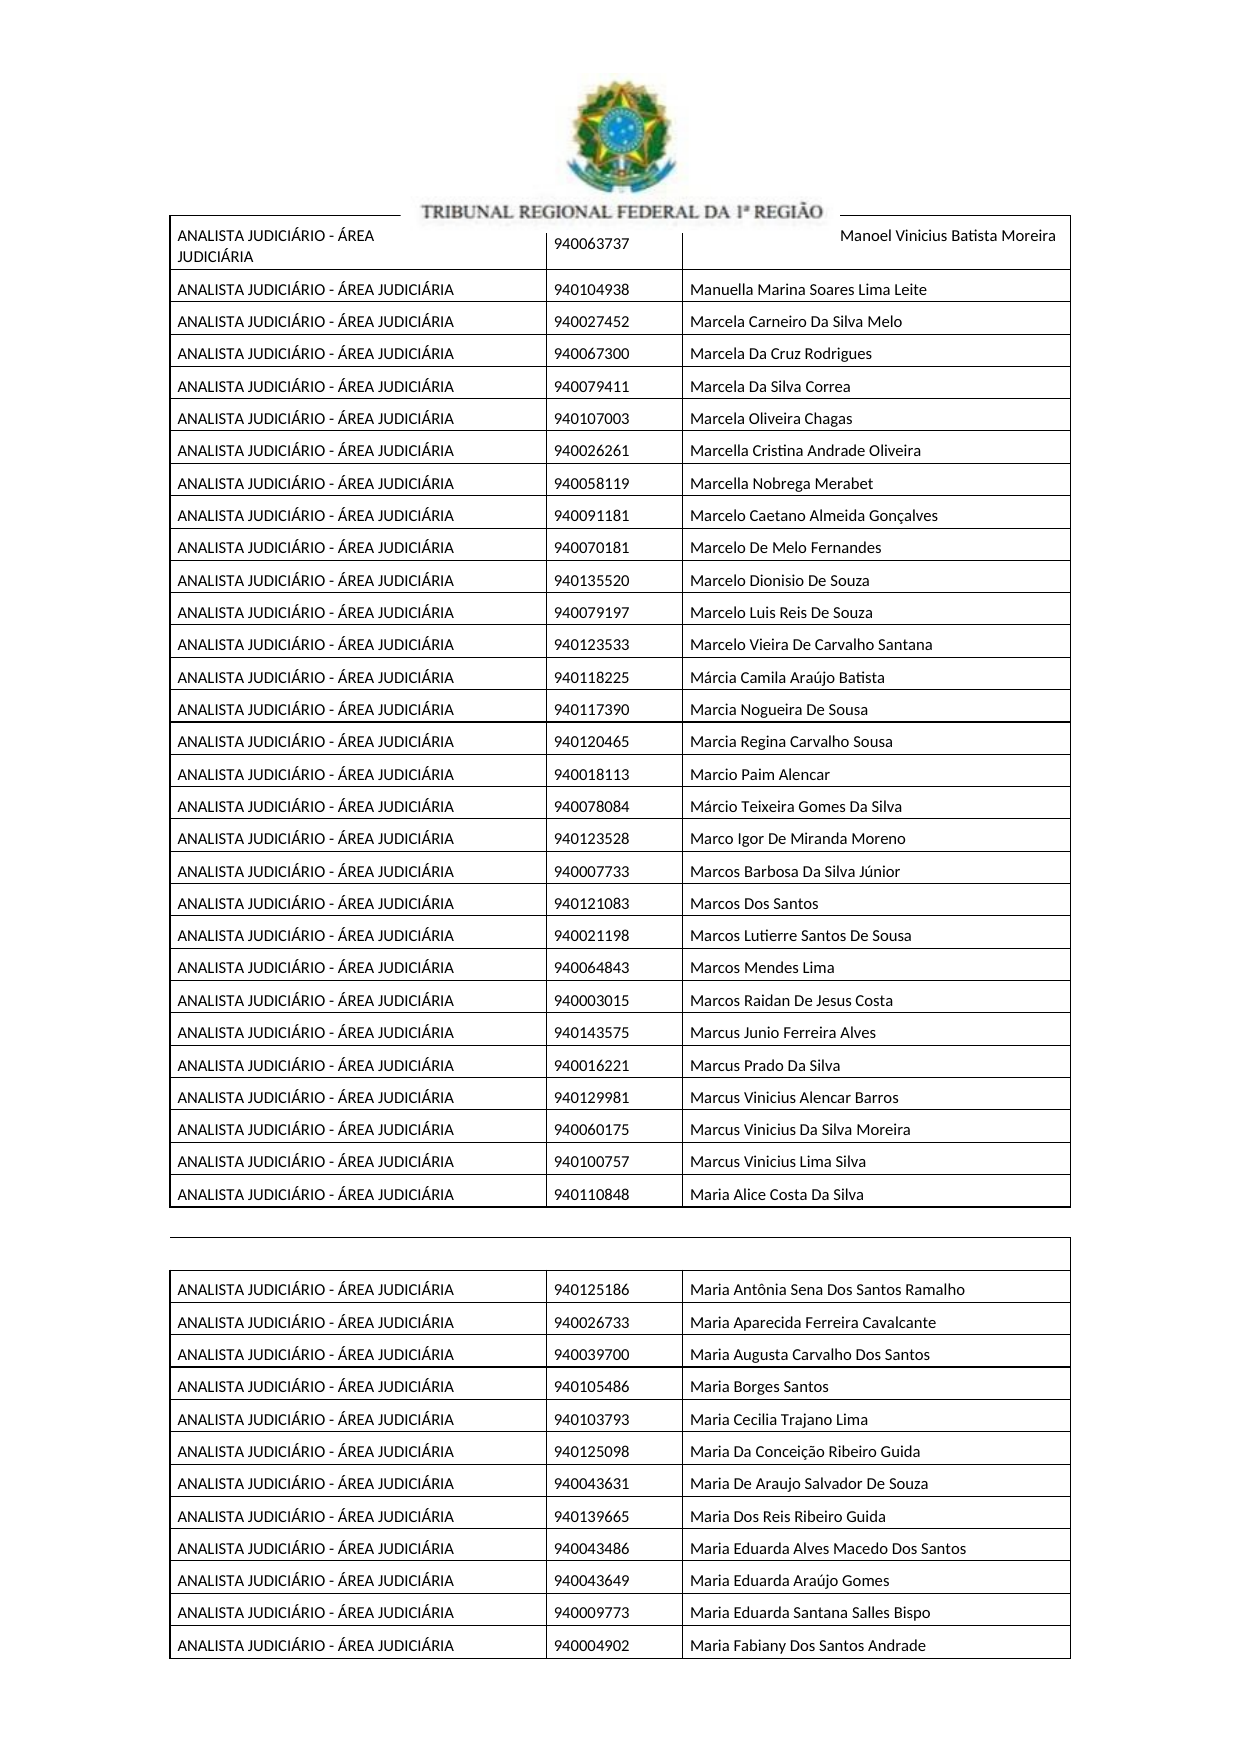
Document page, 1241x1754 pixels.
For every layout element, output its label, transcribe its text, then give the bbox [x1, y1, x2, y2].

table_cell Maria Borges Santos [683, 1368, 1070, 1399]
table_cell Maria Dos Reis Ribeiro Guida [683, 1497, 1070, 1528]
table_cell 940026733 [547, 1303, 682, 1334]
table_cell ANALISTA JUDICIÁRIO - ÁREA JUDICIÁRIA [171, 1561, 546, 1593]
table_cell ANALISTA JUDICIÁRIO - ÁREA JUDICIÁRIA [171, 819, 546, 851]
table_cell 940027452 [547, 302, 682, 333]
table_cell Marcus Vinicius Lima Silva [683, 1143, 1070, 1174]
table_cell 940039700 [547, 1335, 682, 1366]
table_cell Marcela Da Cruz Rodrigues [683, 335, 1070, 366]
table_cell Maria Aparecida Ferreira Cavalcante [683, 1303, 1070, 1334]
table_cell 940117390 [547, 690, 682, 721]
table_cell ANALISTA JUDICIÁRIO - ÁREA JUDICIÁRIA [171, 658, 546, 689]
table_cell Maria Augusta Carvalho Dos Santos [683, 1335, 1070, 1366]
table_cell Marcus Prado Da Silva [683, 1046, 1070, 1077]
table_cell 940079411 [547, 367, 682, 398]
table_cell Manuella Marina Soares Lima Leite [683, 270, 1070, 301]
table_cell ANALISTA JUDICIÁRIO - ÁREA JUDICIÁRIA [171, 1529, 546, 1560]
table_cell ANALISTA JUDICIÁRIO - ÁREA JUDICIÁRIA [171, 1143, 546, 1174]
table_cell ANALISTA JUDICIÁRIO - ÁREA JUDICIÁRIA [171, 690, 546, 721]
table_cell 940043631 [547, 1465, 682, 1496]
table_cell 940129981 [547, 1078, 682, 1109]
table_cell ANALISTA JUDICIÁRIO - ÁREA JUDICIÁRIA [171, 399, 546, 430]
table_cell Manoel Vinicius Batista Moreira [683, 216, 1070, 269]
table_cell ANALISTA JUDICIÁRIO - ÁREA JUDICIÁRIA [171, 335, 546, 366]
table_cell ANALISTA JUDICIÁRIO - ÁREA JUDICIÁRIA [171, 981, 546, 1012]
table_cell ANALISTA JUDICIÁRIO - ÁREA JUDICIÁRIA [171, 1368, 546, 1399]
table_cell Maria De Araujo Salvador De Souza [683, 1465, 1070, 1496]
table_cell ANALISTA JUDICIÁRIO - ÁREA JUDICIÁRIA [171, 916, 546, 948]
table_cell Marco Igor De Miranda Moreno [683, 819, 1070, 851]
table_cell 940123528 [547, 819, 682, 851]
table_cell 940026261 [547, 431, 682, 463]
table_cell 940058119 [547, 464, 682, 495]
table_cell Maria Alice Costa Da Silva [683, 1175, 1070, 1206]
table_cell ANALISTA JUDICIÁRIO - ÁREA JUDICIÁRIA [171, 949, 546, 980]
table_cell Marcos Raidan De Jesus Costa [683, 981, 1070, 1012]
table_cell ANALISTA JUDICIÁRIO - ÁREA JUDICIÁRIA [171, 464, 546, 495]
table_cell 940016221 [547, 1046, 682, 1077]
table_cell 940067300 [547, 335, 682, 366]
table_cell Marcus Vinicius Da Silva Moreira [683, 1110, 1070, 1142]
table_cell Marcela Da Silva Correa [683, 367, 1070, 398]
table_cell ANALISTA JUDICIÁRIO - ÁREA JUDICIÁRIA [171, 216, 546, 269]
table_cell 940078084 [547, 787, 682, 818]
table_cell 940070181 [547, 529, 682, 560]
table_cell ANALISTA JUDICIÁRIO - ÁREA JUDICIÁRIA [171, 1175, 546, 1206]
table_header CARGO [170, 1238, 546, 1269]
table_cell ANALISTA JUDICIÁRIO - ÁREA JUDICIÁRIA [171, 884, 546, 915]
table_cell Maria Fabiany Dos Santos Andrade [683, 1626, 1070, 1657]
table_cell ANALISTA JUDICIÁRIO - ÁREA JUDICIÁRIA [171, 1271, 546, 1302]
table_cell Maria Eduarda Santana Salles Bispo [683, 1594, 1070, 1625]
table_cell ANALISTA JUDICIÁRIO - ÁREA JUDICIÁRIA [171, 755, 546, 786]
table_cell Marcella Nobrega Merabet [683, 464, 1070, 495]
table_cell Marcelo Vieira De Carvalho Santana [683, 625, 1070, 657]
table_cell Maria Eduarda Alves Macedo Dos Santos [683, 1529, 1070, 1560]
table_cell 940104938 [547, 270, 682, 301]
table_cell 940009773 [547, 1594, 682, 1625]
table_cell Marcus Vinicius Alencar Barros [683, 1078, 1070, 1109]
table_cell Marcelo Dionisio De Souza [683, 561, 1070, 592]
table_cell 940107003 [547, 399, 682, 430]
table_cell Marcos Mendes Lima [683, 949, 1070, 980]
table_cell Márcia Camila Araújo Batista [683, 658, 1070, 689]
table_cell ANALISTA JUDICIÁRIO - ÁREA JUDICIÁRIA [171, 302, 546, 333]
table_cell 940125186 [547, 1271, 682, 1302]
table_cell Marcus Junio Ferreira Alves [683, 1013, 1070, 1045]
table_cell 940120465 [547, 723, 682, 754]
table_cell ANALISTA JUDICIÁRIO - ÁREA JUDICIÁRIA [171, 852, 546, 883]
table_cell ANALISTA JUDICIÁRIO - ÁREA JUDICIÁRIA [171, 561, 546, 592]
table_cell Maria Da Conceição Ribeiro Guida [683, 1432, 1070, 1463]
table_cell 940123533 [547, 625, 682, 657]
table_cell Marcela Carneiro Da Silva Melo [683, 302, 1070, 333]
table_cell Marcelo De Melo Fernandes [683, 529, 1070, 560]
table_cell Maria Cecilia Trajano Lima [683, 1400, 1070, 1431]
table_cell ANALISTA JUDICIÁRIO - ÁREA JUDICIÁRIA [171, 787, 546, 818]
table_header INSCRIÇÃO [546, 1238, 683, 1269]
table_cell Maria Antônia Sena Dos Santos Ramalho [683, 1271, 1070, 1302]
table_cell Marcia Nogueira De Sousa [683, 690, 1070, 721]
table_cell 940125098 [547, 1432, 682, 1463]
table_cell Márcio Teixeira Gomes Da Silva [683, 787, 1070, 818]
table_cell ANALISTA JUDICIÁRIO - ÁREA JUDICIÁRIA [171, 1013, 546, 1045]
table_cell Marcela Oliveira Chagas [683, 399, 1070, 430]
table_cell 940121083 [547, 884, 682, 915]
table_cell 940139665 [547, 1497, 682, 1528]
table_cell ANALISTA JUDICIÁRIO - ÁREA JUDICIÁRIA [171, 367, 546, 398]
table_cell 940007733 [547, 852, 682, 883]
table_cell ANALISTA JUDICIÁRIO - ÁREA JUDICIÁRIA [171, 1626, 546, 1657]
table_cell ANALISTA JUDICIÁRIO - ÁREA JUDICIÁRIA [171, 1110, 546, 1142]
table_cell 940118225 [547, 658, 682, 689]
table_cell 940110848 [547, 1175, 682, 1206]
table_cell ANALISTA JUDICIÁRIO - ÁREA JUDICIÁRIA [171, 270, 546, 301]
table_cell 940091181 [547, 496, 682, 527]
table_cell Marcio Paim Alencar [683, 755, 1070, 786]
table_cell 940003015 [547, 981, 682, 1012]
table_cell 940063737 [547, 233, 682, 269]
table_cell ANALISTA JUDICIÁRIO - ÁREA JUDICIÁRIA [171, 1400, 546, 1431]
table_cell ANALISTA JUDICIÁRIO - ÁREA JUDICIÁRIA [171, 1594, 546, 1625]
table_cell 940105486 [547, 1368, 682, 1399]
table_cell 940018113 [547, 755, 682, 786]
table_cell 940043649 [547, 1561, 682, 1593]
table_cell 940064843 [547, 949, 682, 980]
table_cell Marcos Dos Santos [683, 884, 1070, 915]
table_cell 940100757 [547, 1143, 682, 1174]
table_cell ANALISTA JUDICIÁRIO - ÁREA JUDICIÁRIA [171, 1078, 546, 1109]
table_cell Marcos Barbosa Da Silva Júnior [683, 852, 1070, 883]
table_cell Marcella Cristina Andrade Oliveira [683, 431, 1070, 463]
table_cell ANALISTA JUDICIÁRIO - ÁREA JUDICIÁRIA [171, 625, 546, 657]
table_cell 940004902 [547, 1626, 682, 1657]
table_header NOME [683, 1238, 1070, 1269]
table_cell Marcos Lutierre Santos De Sousa [683, 916, 1070, 948]
table_cell 940021198 [547, 916, 682, 948]
table_cell 940043486 [547, 1529, 682, 1560]
table_cell ANALISTA JUDICIÁRIO - ÁREA JUDICIÁRIA [171, 529, 546, 560]
table_cell Marcia Regina Carvalho Sousa [683, 723, 1070, 754]
table_cell ANALISTA JUDICIÁRIO - ÁREA JUDICIÁRIA [171, 1335, 546, 1366]
table_cell 940079197 [547, 593, 682, 624]
table_cell Marcelo Luis Reis De Souza [683, 593, 1070, 624]
table_cell ANALISTA JUDICIÁRIO - ÁREA JUDICIÁRIA [171, 1497, 546, 1528]
table_cell 940103793 [547, 1400, 682, 1431]
table_cell 940135520 [547, 561, 682, 592]
table_cell 940143575 [547, 1013, 682, 1045]
table_cell ANALISTA JUDICIÁRIO - ÁREA JUDICIÁRIA [171, 1432, 546, 1463]
table_cell ANALISTA JUDICIÁRIO - ÁREA JUDICIÁRIA [171, 496, 546, 527]
table_cell ANALISTA JUDICIÁRIO - ÁREA JUDICIÁRIA [171, 1046, 546, 1077]
table_cell ANALISTA JUDICIÁRIO - ÁREA JUDICIÁRIA [171, 1465, 546, 1496]
table_cell ANALISTA JUDICIÁRIO - ÁREA JUDICIÁRIA [171, 593, 546, 624]
table_cell ANALISTA JUDICIÁRIO - ÁREA JUDICIÁRIA [171, 1303, 546, 1334]
table_cell Marcelo Caetano Almeida Gonçalves [683, 496, 1070, 527]
table_cell ANALISTA JUDICIÁRIO - ÁREA JUDICIÁRIA [171, 431, 546, 463]
table_cell Maria Eduarda Araújo Gomes [683, 1561, 1070, 1593]
table_cell 940060175 [547, 1110, 682, 1142]
table_cell ANALISTA JUDICIÁRIO - ÁREA JUDICIÁRIA [171, 723, 546, 754]
